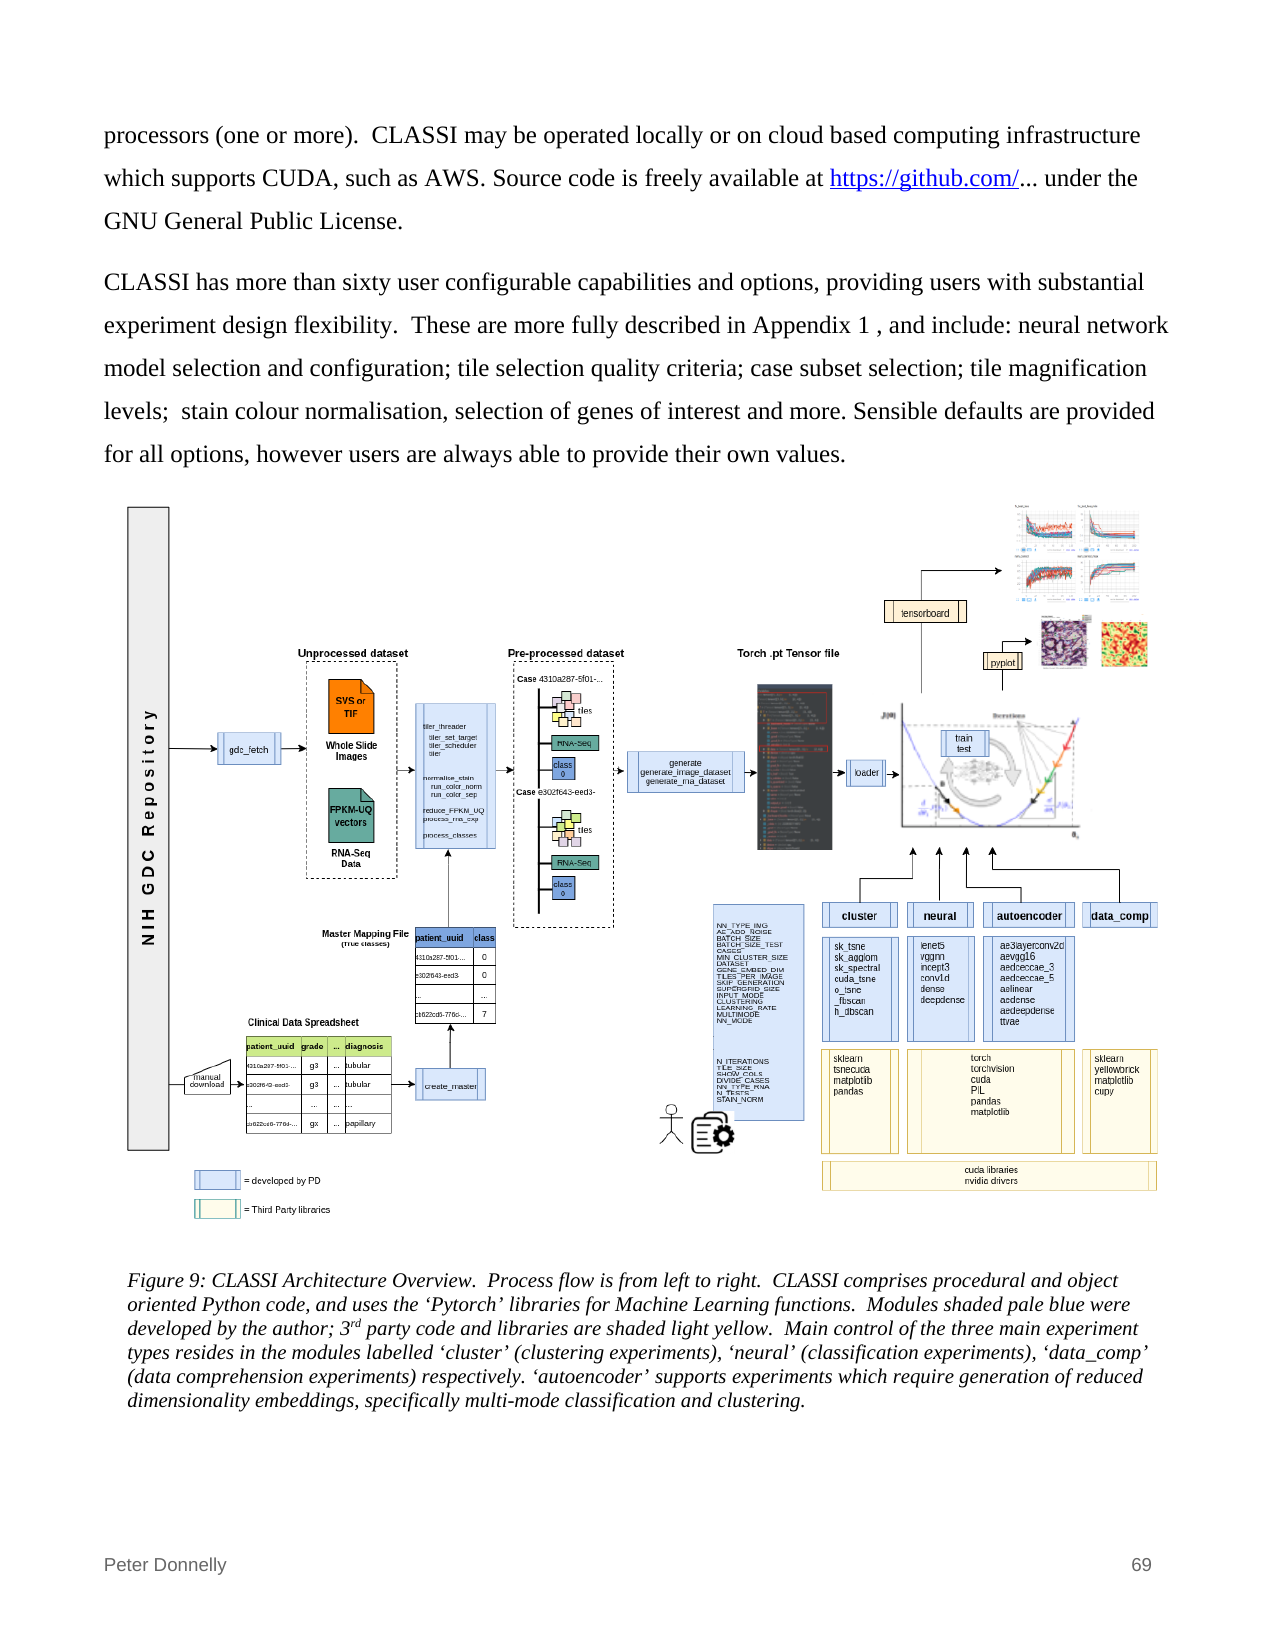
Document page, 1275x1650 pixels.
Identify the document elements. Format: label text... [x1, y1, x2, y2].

picture [127, 503, 1158, 1219]
text Figure 9: CLASSI Architecture Overview. Process flow is from left to right. CLASSI comprises procedural and object oriented Python code, and uses the ‘Pytorch’ libraries for Machine Learning functions. Modules shaded pale blue were developed by the author; 3rd party code and libraries are shaded light yellow. Main control of the three main experiment types resides in the modules labelled ‘cluster’ (clustering experiments), ‘neural’ (classification experiments), ‘data_comp’ (data comprehension experiments) respectively. ‘autoencoder’ supports experiments which require generation of reduced dimensionality embeddings, specifically multi-mode classification and clustering. [127, 1268, 1158, 1412]
text CLASSI has more than sixty user configurable capabilities and options, providing users with substantial experiment design flexibility. These are more fully described in Appendix 1, and include: neural network model selection and configuration; tile selection quality criteria; case subset selection; tile magnification levels; stain colour normalisation, selection of genes of interest and more. Sensible defaults are provided for all options, however users are always able to provide their own values. [103, 267, 1181, 468]
text processors (one or more). CLASSI may be operated locally or on cloud based computing infrastructure which supports CUDA, such as AWS. Source code is freely available at https://github.com/... under the GNU General Public License. [103, 120, 1181, 235]
